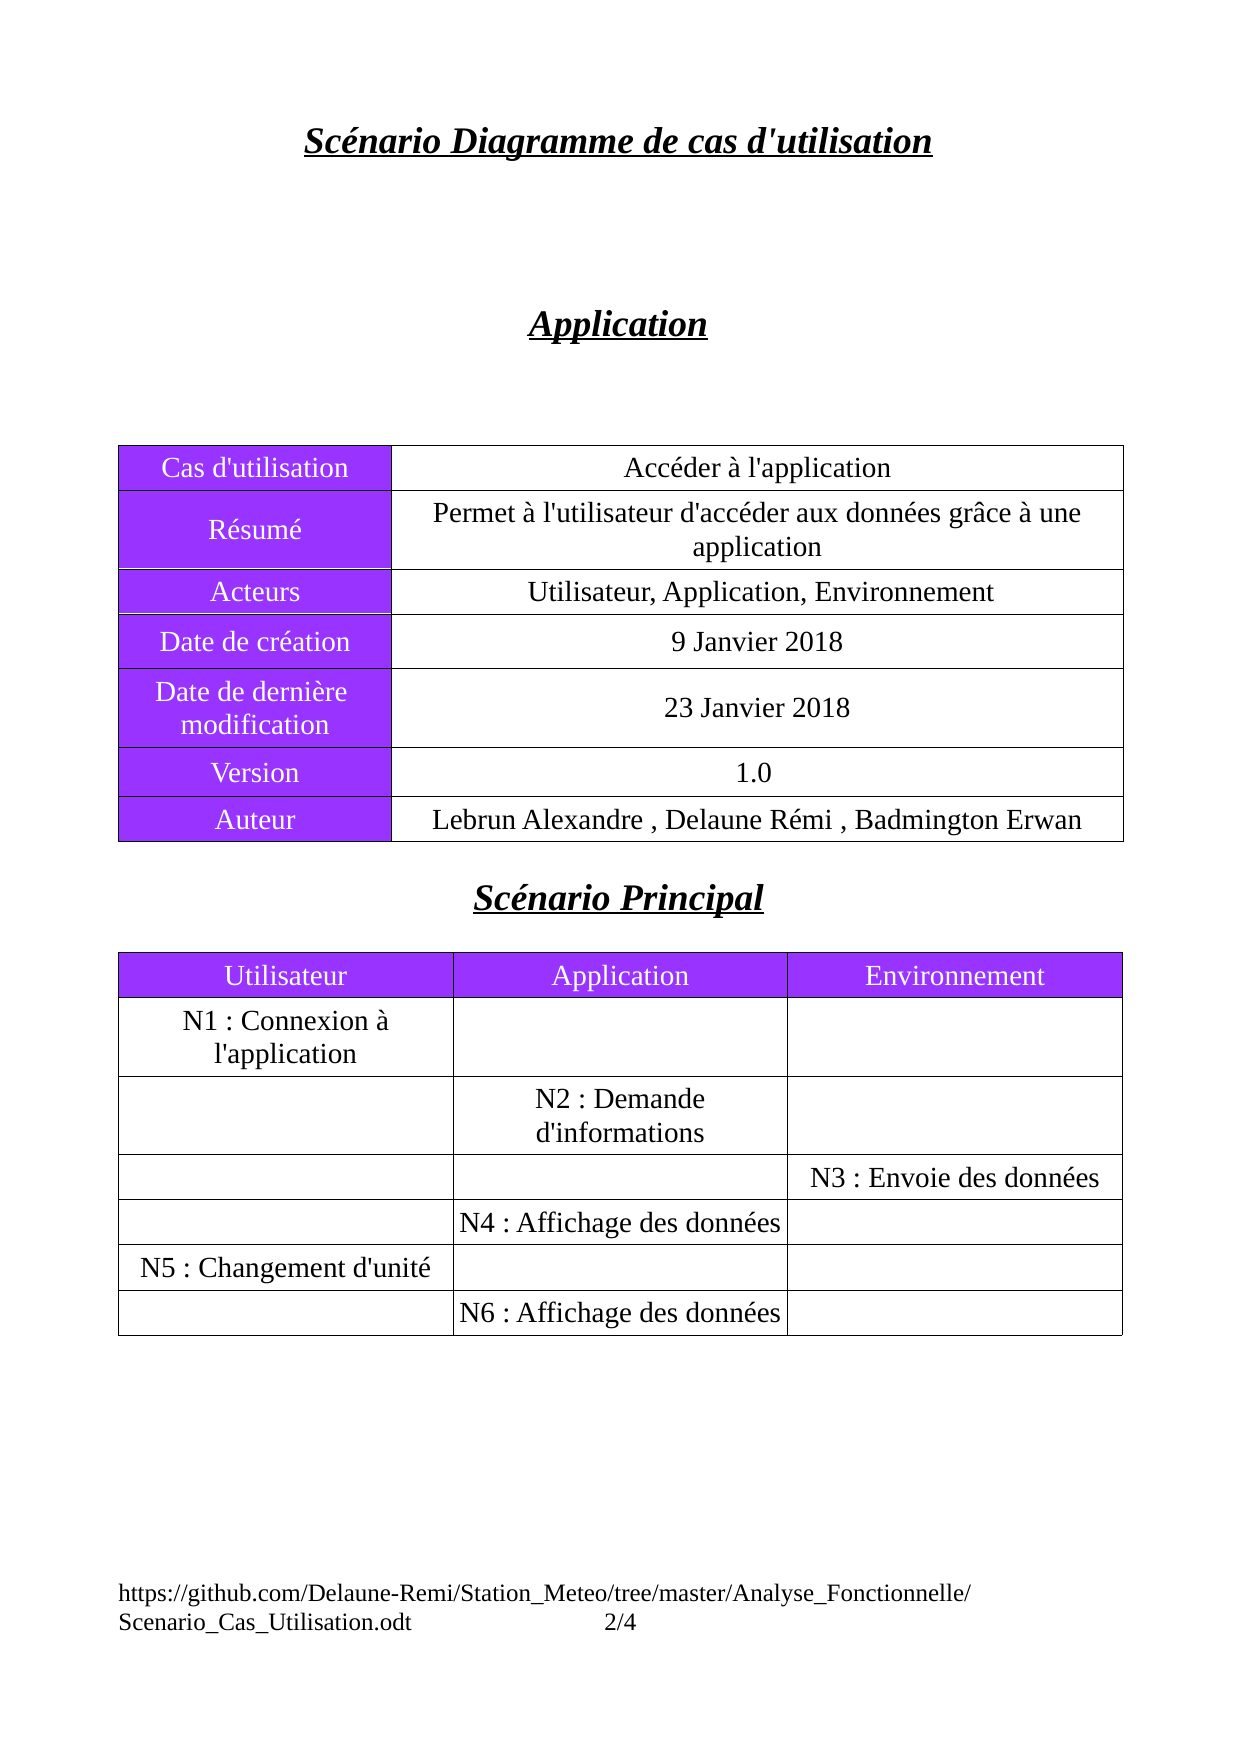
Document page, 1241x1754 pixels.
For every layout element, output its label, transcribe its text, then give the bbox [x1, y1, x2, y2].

table_cell Version [119, 748, 391, 796]
table_cell [788, 1200, 1122, 1244]
text Application [118, 301, 1122, 344]
table_cell Auteur [119, 797, 391, 841]
table_cell [119, 1200, 453, 1244]
table_cell [119, 1077, 453, 1154]
table_cell [454, 1155, 787, 1199]
table_cell [119, 1291, 453, 1334]
table_cell [454, 998, 787, 1076]
text Scénario Principal [118, 875, 1122, 918]
table_header Cas d'utilisation [119, 446, 391, 490]
table_cell Date de création [119, 615, 391, 668]
table_header Utilisateur [119, 953, 453, 997]
table_cell Lebrun Alexandre , Delaune Rémi , Badmington Erwan [392, 797, 1123, 841]
table_header Application [454, 953, 787, 997]
table_cell [454, 1245, 787, 1289]
table_cell Date de dernière modification [119, 669, 391, 747]
table_cell N3 : Envoie des données [788, 1155, 1122, 1199]
table_header Environnement [788, 953, 1122, 997]
table_cell [788, 1291, 1122, 1334]
table_cell Permet à l'utilisateur d'accéder aux données grâce à une application [392, 491, 1123, 568]
table_cell 23 Janvier 2018 [392, 669, 1123, 747]
table_cell [788, 1077, 1122, 1154]
table_cell N6 : Affichage des données [454, 1291, 787, 1334]
table_cell Résumé [119, 491, 391, 568]
table_cell N5 : Changement d'unité [119, 1245, 453, 1289]
table_cell N2 : Demande d'informations [454, 1077, 787, 1154]
table_cell N4 : Affichage des données [454, 1200, 787, 1244]
table_cell [788, 1245, 1122, 1289]
table_header Accéder à l'application [392, 446, 1123, 490]
table_cell Acteurs [119, 570, 391, 613]
table_cell Utilisateur, Application, Environnement [392, 570, 1123, 613]
table_cell 1.0 [392, 748, 1123, 796]
table_cell 9 Janvier 2018 [392, 615, 1123, 668]
table_cell [119, 1155, 453, 1199]
table_cell [788, 998, 1122, 1076]
table_cell N1 : Connexion à l'application [119, 998, 453, 1076]
